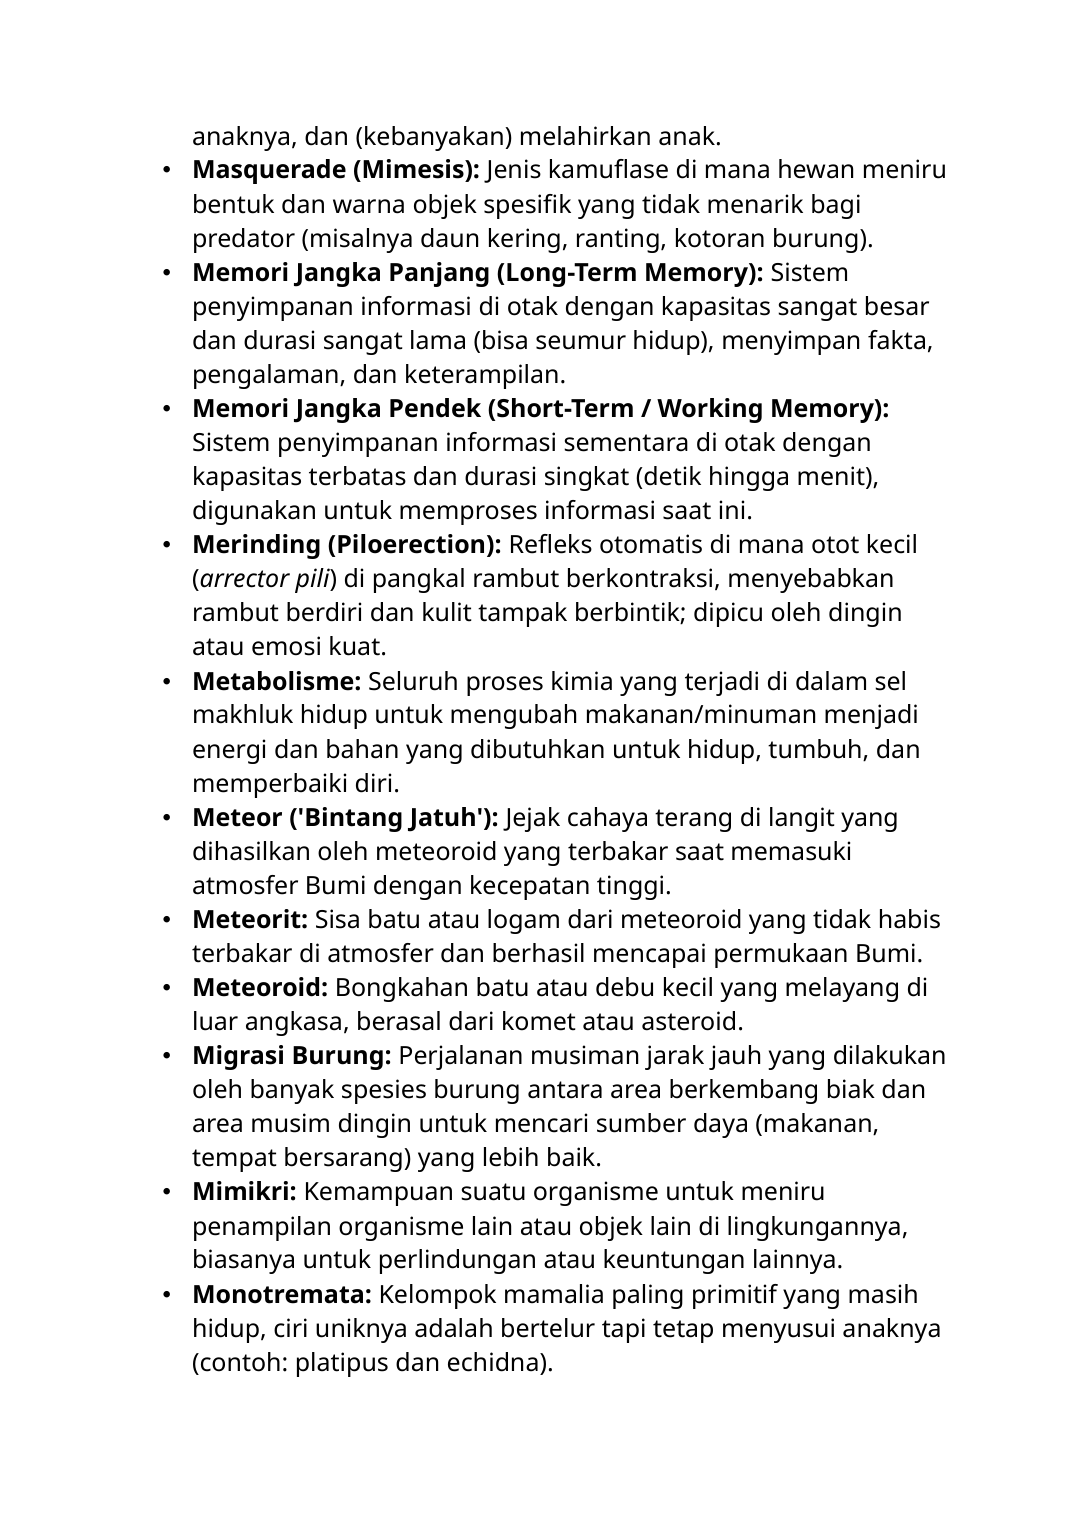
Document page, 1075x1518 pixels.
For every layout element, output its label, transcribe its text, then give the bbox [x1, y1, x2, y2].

list Meteorit: Sisa batu atau logam dari meteoroid yang tidak habis terbakar di atmosfer dan berhasil mencapai permukaan Bumi. [162, 902, 957, 970]
list Memori Jangka Pendek (Short-Term / Working Memory): Sistem penyimpanan informasi sementara di otak dengan kapasitas terbatas dan durasi singkat (detik hingga menit), digunakan untuk memproses informasi saat ini. [162, 391, 957, 527]
list Memori Jangka Panjang (Long-Term Memory): Sistem penyimpanan informasi di otak dengan kapasitas sangat besar dan durasi sangat lama (bisa seumur hidup), menyimpan fakta, pengalaman, dan keterampilan. [162, 254, 957, 391]
list Meteoroid: Bongkahan batu atau debu kecil yang melayang di luar angkasa, berasal dari komet atau asteroid. [162, 970, 957, 1038]
list Monotremata: Kelompok mamalia paling primitif yang masih hidup, ciri uniknya adalah bertelur tapi tetap menyusui anaknya (contoh: platipus dan echidna). [162, 1276, 957, 1378]
list Merinding (Piloerection): Refleks otomatis di mana otot kecil (arrector pili) di pangkal rambut berkontraksi, menyebabkan rambut berdiri dan kulit tampak berbintik; dipicu oleh dingin atau emosi kuat. [162, 527, 957, 663]
list Meteor ('Bintang Jatuh'): Jejak cahaya terang di langit yang dihasilkan oleh meteoroid yang terbakar saat memasuki atmosfer Bumi dengan kecepatan tinggi. [162, 799, 957, 902]
list Migrasi Burung: Perjalanan musiman jarak jauh yang dilakukan oleh banyak spesies burung antara area berkembang biak dan area musim dingin untuk mencari sumber daya (makanan, tempat bersarang) yang lebih baik. [162, 1038, 957, 1174]
list Metabolisme: Seluruh proses kimia yang terjadi di dalam sel makhluk hidup untuk mengubah makanan/minuman menjadi energi dan bahan yang dibutuhkan untuk hidup, tumbuh, dan memperbaiki diri. [162, 663, 957, 799]
list Mimikri: Kemampuan suatu organisme untuk meniru penampilan organisme lain atau objek lain di lingkungannya, biasanya untuk perlindungan atau keuntungan lainnya. [162, 1174, 957, 1276]
list anaknya, dan (kebanyakan) melahirkan anak. [162, 118, 957, 152]
list Masquerade (Mimesis): Jenis kamuflase di mana hewan meniru bentuk dan warna objek spesifik yang tidak menarik bagi predator (misalnya daun kering, ranting, kotoran burung). [162, 152, 957, 254]
